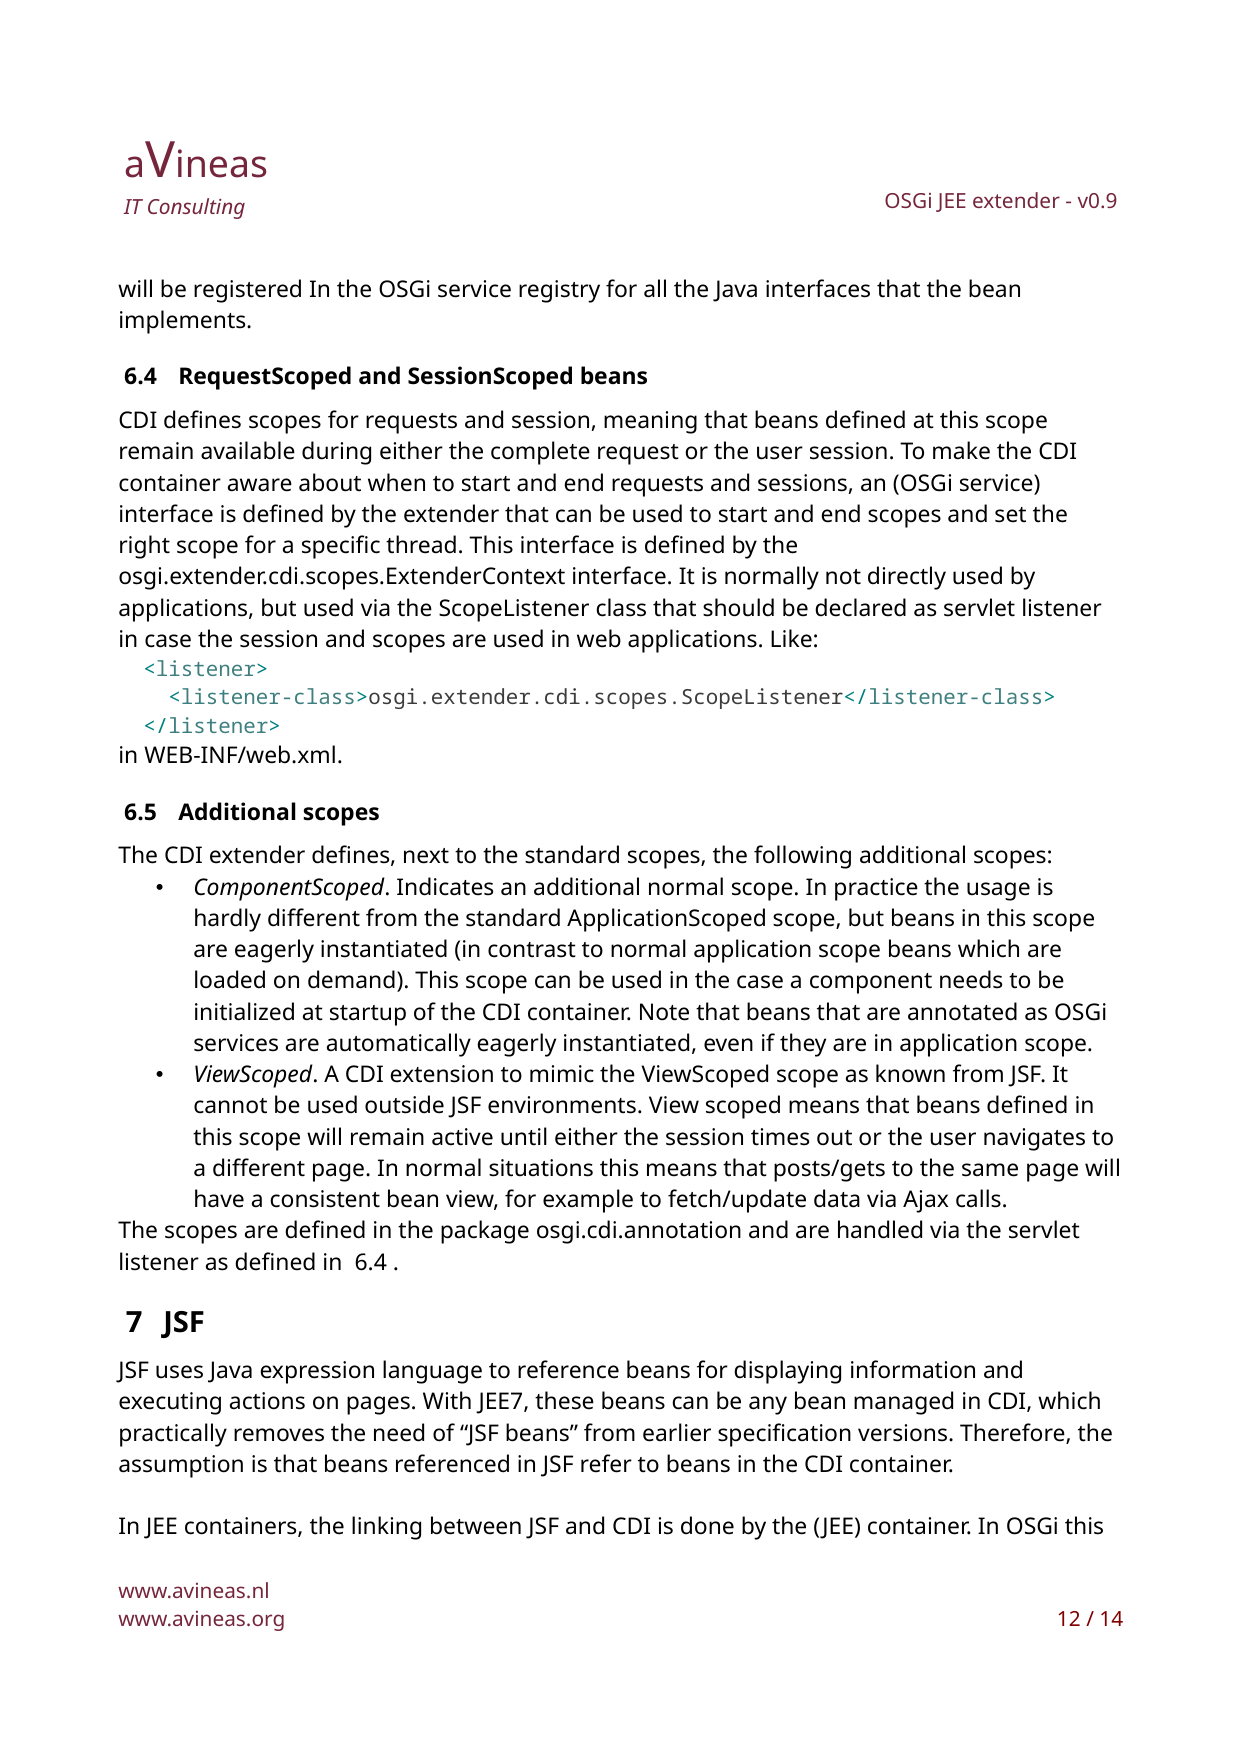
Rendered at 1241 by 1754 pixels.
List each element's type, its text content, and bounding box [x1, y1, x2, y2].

subtitle Additional scopes [118, 796, 1122, 827]
text <listener> [118, 654, 1122, 682]
subtitle JSF [118, 1302, 1122, 1341]
text <listener-class>osgi.extender.cdi.scopes.ScopeListener</listener-class> [118, 682, 1122, 711]
text </listener> [118, 711, 1122, 739]
text The CDI extender defines, next to the standard scopes, the following additional scopes: [118, 839, 1122, 871]
list ViewScoped. A CDI extension to mimic the ViewScoped scope as known from JSF. It cannot be used outside JSF environments. View scoped means that beans defined in this scope will remain active until either the session times out or the user navigates to a different page. In normal situations this means that posts/gets to the same page will have a consistent bean view, for example to fetch/update data via Ajax calls. [156, 1058, 1122, 1214]
text in WEB-INF/web.xml. [118, 739, 1122, 771]
text The scopes are defined in the package osgi.cdi.annotation and are handled via the servlet listener as defined in 6.4. [118, 1214, 1122, 1277]
text will be registered In the OSGi service registry for all the Java interfaces that the bean implements. [118, 273, 1122, 335]
text In JEE containers, the linking between JSF and CDI is done by the (JEE) container. In OSGi this [118, 1510, 1122, 1541]
text CDI defines scopes for requests and session, meaning that beans defined at this scope remain available during either the complete request or the user session. To make the CDI container aware about when to start and end requests and sessions, an (OSGi service) interface is defined by the extender that can be used to start and end scopes and set the right scope for a specific thread. This interface is defined by the osgi.extender.cdi.scopes.ExtenderContext interface. It is normally not directly used by applications, but used via the ScopeListener class that should be declared as servlet listener in case the session and scopes are used in web applications. Like: [118, 404, 1122, 654]
list ComponentScoped. Indicates an additional normal scope. In practice the usage is hardly different from the standard ApplicationScoped scope, but beans in this scope are eagerly instantiated (in contrast to normal application scope beans which are loaded on demand). This scope can be used in the case a component needs to be initialized at startup of the CDI container. Note that beans that are annotated as OSGi services are automatically eagerly instantiated, even if they are in application scope. [156, 871, 1122, 1058]
subtitle RequestScoped and SessionScoped beans [118, 360, 1122, 391]
text JSF uses Java expression language to reference beans for displaying information and executing actions on pages. With JEE7, these beans can be any bean managed in CDI, which practically removes the need of “JSF beans” from earlier specification versions. Therefore, the assumption is that beans referenced in JSF refer to beans in the CDI container. [118, 1354, 1122, 1479]
